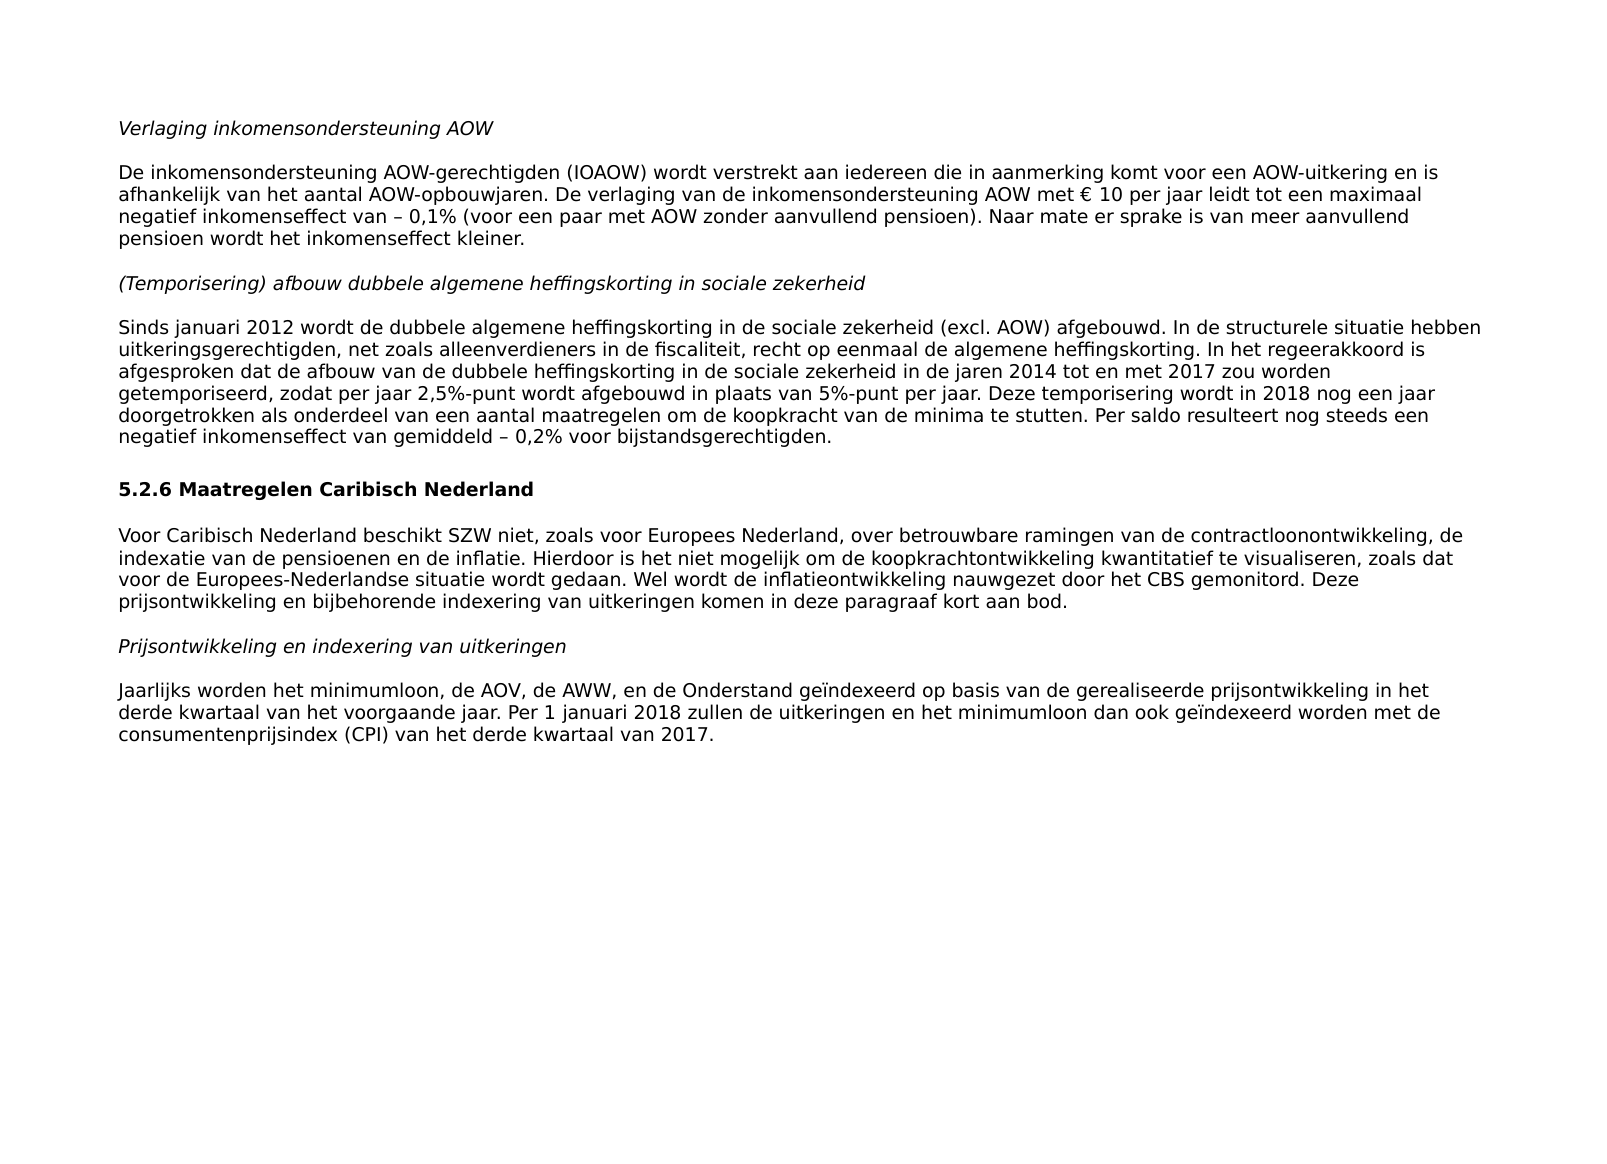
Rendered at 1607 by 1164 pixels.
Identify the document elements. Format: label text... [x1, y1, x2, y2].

text De inkomensondersteuning AOW-gerechtigden (IOAOW) wordt verstrekt aan iedereen die in aanmerking komt voor een AOW-uitkering en is afhankelijk van het aantal AOW-opbouwjaren. De verlaging van de inkomensondersteuning AOW met € 10 per jaar leidt tot een maximaal negatief inkomenseffect van – 0,1% (voor een paar met AOW zonder aanvullend pensioen). Naar mate er sprake is van meer aanvullend pensioen wordt het inkomenseffect kleiner. [118, 162, 1488, 250]
text Voor Caribisch Nederland beschikt SZW niet, zoals voor Europees Nederland, over betrouwbare ramingen van de contractloonontwikkeling, de indexatie van de pensioenen en de inflatie. Hierdoor is het niet mogelijk om de koopkrachtontwikkeling kwantitatief te visualiseren, zoals dat voor de Europees-Nederlandse situatie wordt gedaan. Wel wordt de inflatieontwikkeling nauwgezet door het CBS gemonitord. Deze prijsontwikkeling en bijbehorende indexering van uitkeringen komen in deze paragraaf kort aan bod. [118, 525, 1488, 613]
subtitle (Temporisering) afbouw dubbele algemene heffingskorting in sociale zekerheid [118, 272, 1488, 294]
subtitle Prijsontwikkeling en indexering van uitkeringen [118, 636, 1488, 657]
subtitle 5.2.6 Maatregelen Caribisch Nederland [118, 478, 1488, 500]
text Sinds januari 2012 wordt de dubbele algemene heffingskorting in de sociale zekerheid (excl. AOW) afgebouwd. In de structurele situatie hebben uitkeringsgerechtigden, net zoals alleenverdieners in de fiscaliteit, recht op eenmaal de algemene heffingskorting. In het regeerakkoord is afgesproken dat de afbouw van de dubbele heffingskorting in de sociale zekerheid in de jaren 2014 tot en met 2017 zou worden getemporiseerd, zodat per jaar 2,5%-punt wordt afgebouwd in plaats van 5%-punt per jaar. Deze temporisering wordt in 2018 nog een jaar doorgetrokken als onderdeel van een aantal maatregelen om de koopkracht van de minima te stutten. Per saldo resulteert nog steeds een negatief inkomenseffect van gemiddeld – 0,2% voor bijstandsgerechtigden. [118, 317, 1488, 448]
subtitle Verlaging inkomensondersteuning AOW [118, 118, 1488, 140]
text Jaarlijks worden het minimumloon, de AOV, de AWW, en de Onderstand geïndexeerd op basis van de gerealiseerde prijsontwikkeling in het derde kwartaal van het voorgaande jaar. Per 1 januari 2018 zullen de uitkeringen en het minimumloon dan ook geïndexeerd worden met de consumentenprijsindex (CPI) van het derde kwartaal van 2017. [118, 680, 1488, 746]
